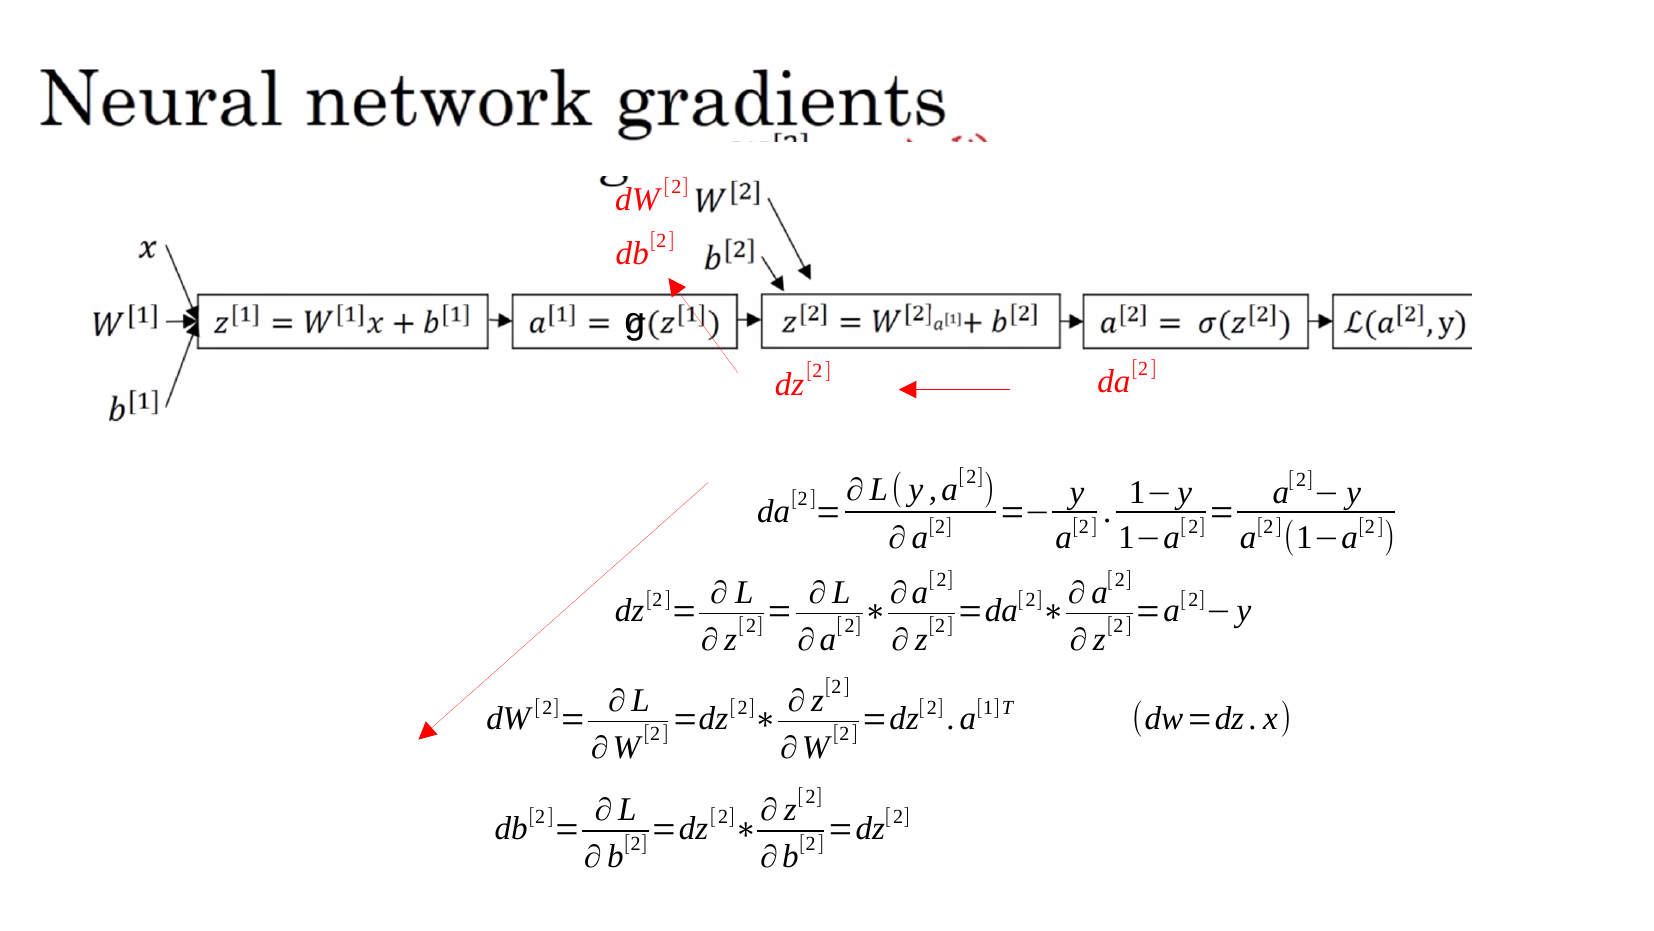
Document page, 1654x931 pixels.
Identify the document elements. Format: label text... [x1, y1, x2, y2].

chart [479, 676, 488, 684]
chart [608, 568, 1260, 657]
chart [768, 360, 837, 403]
picture [79, 176, 1472, 443]
chart [608, 176, 695, 219]
chart [1091, 358, 1162, 401]
chart [1125, 699, 1298, 740]
chart [488, 786, 916, 875]
chart [479, 676, 1022, 766]
chart [750, 466, 1404, 560]
text_box g [609, 292, 660, 350]
chart [609, 230, 680, 273]
picture [0, 0, 1654, 142]
